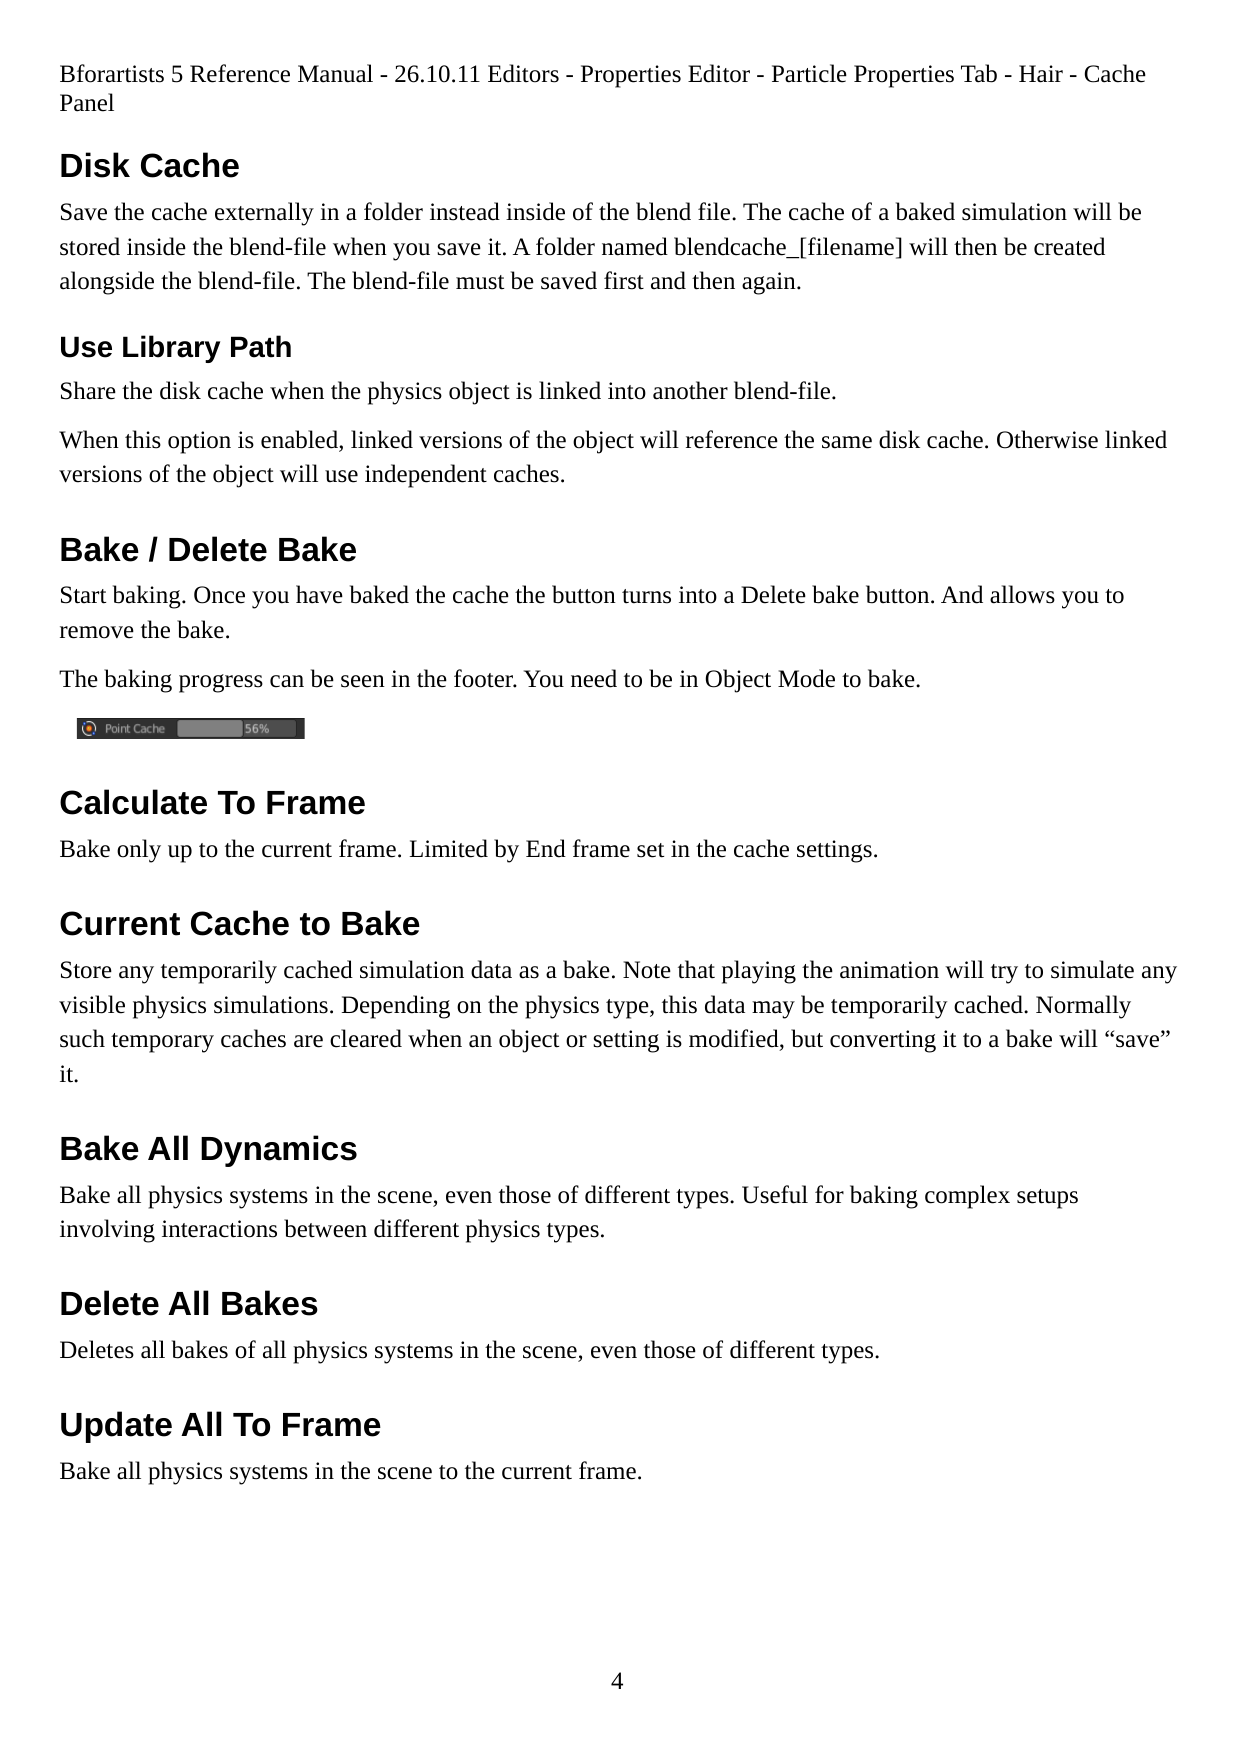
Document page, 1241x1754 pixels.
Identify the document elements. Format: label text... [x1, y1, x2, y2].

subtitle Disk Cache [59, 146, 1181, 185]
subtitle Bake / Delete Bake [59, 529, 1181, 568]
subtitle Bake All Dynamics [59, 1129, 1181, 1167]
picture [76, 718, 305, 739]
subtitle Current Cache to Bake [59, 904, 1181, 943]
text The baking progress can be seen in the footer. You need to be in Object Mode to bake. [59, 664, 1181, 693]
subtitle Calculate To Frame [59, 783, 1181, 822]
text Share the disk cache when the physics object is linked into another blend-file. [59, 376, 1181, 405]
text When this option is enabled, linked versions of the object will reference the same disk cache. Otherwise linked versions of the object will use independent caches. [59, 425, 1181, 488]
text Store any temporarily cached simulation data as a bake. Note that playing the animation will try to simulate any visible physics simulations. Depending on the physics type, this data may be temporarily cached. Normally such temporary caches are cleared when an object or setting is modified, but converting it to a bake will “save” it. [59, 955, 1181, 1087]
text Bake all physics systems in the scene, even those of different types. Useful for baking complex setups involving interactions between different physics types. [59, 1180, 1181, 1243]
text Start baking. Once you have baked the cache the button turns into a Delete bake button. And allows you to remove the bake. [59, 581, 1181, 644]
subtitle Delete All Bakes [59, 1284, 1181, 1323]
text Save the cache externally in a folder instead inside of the blend file. The cache of a baked simulation will be stored inside the blend-file when you save it. A folder named blendcache_[filename] will then be created alongside the blend-file. The blend-file must be saved first and then again. [59, 197, 1181, 295]
subtitle Use Library Path [59, 330, 1181, 363]
text Deletes all bakes of all physics systems in the scene, even those of different types. [59, 1335, 1181, 1364]
text Bake only up to the current frame. Limited by End frame set in the cache settings. [59, 834, 1181, 863]
text Bake all physics systems in the scene to the current frame. [59, 1456, 1181, 1485]
subtitle Update All To Frame [59, 1405, 1181, 1444]
